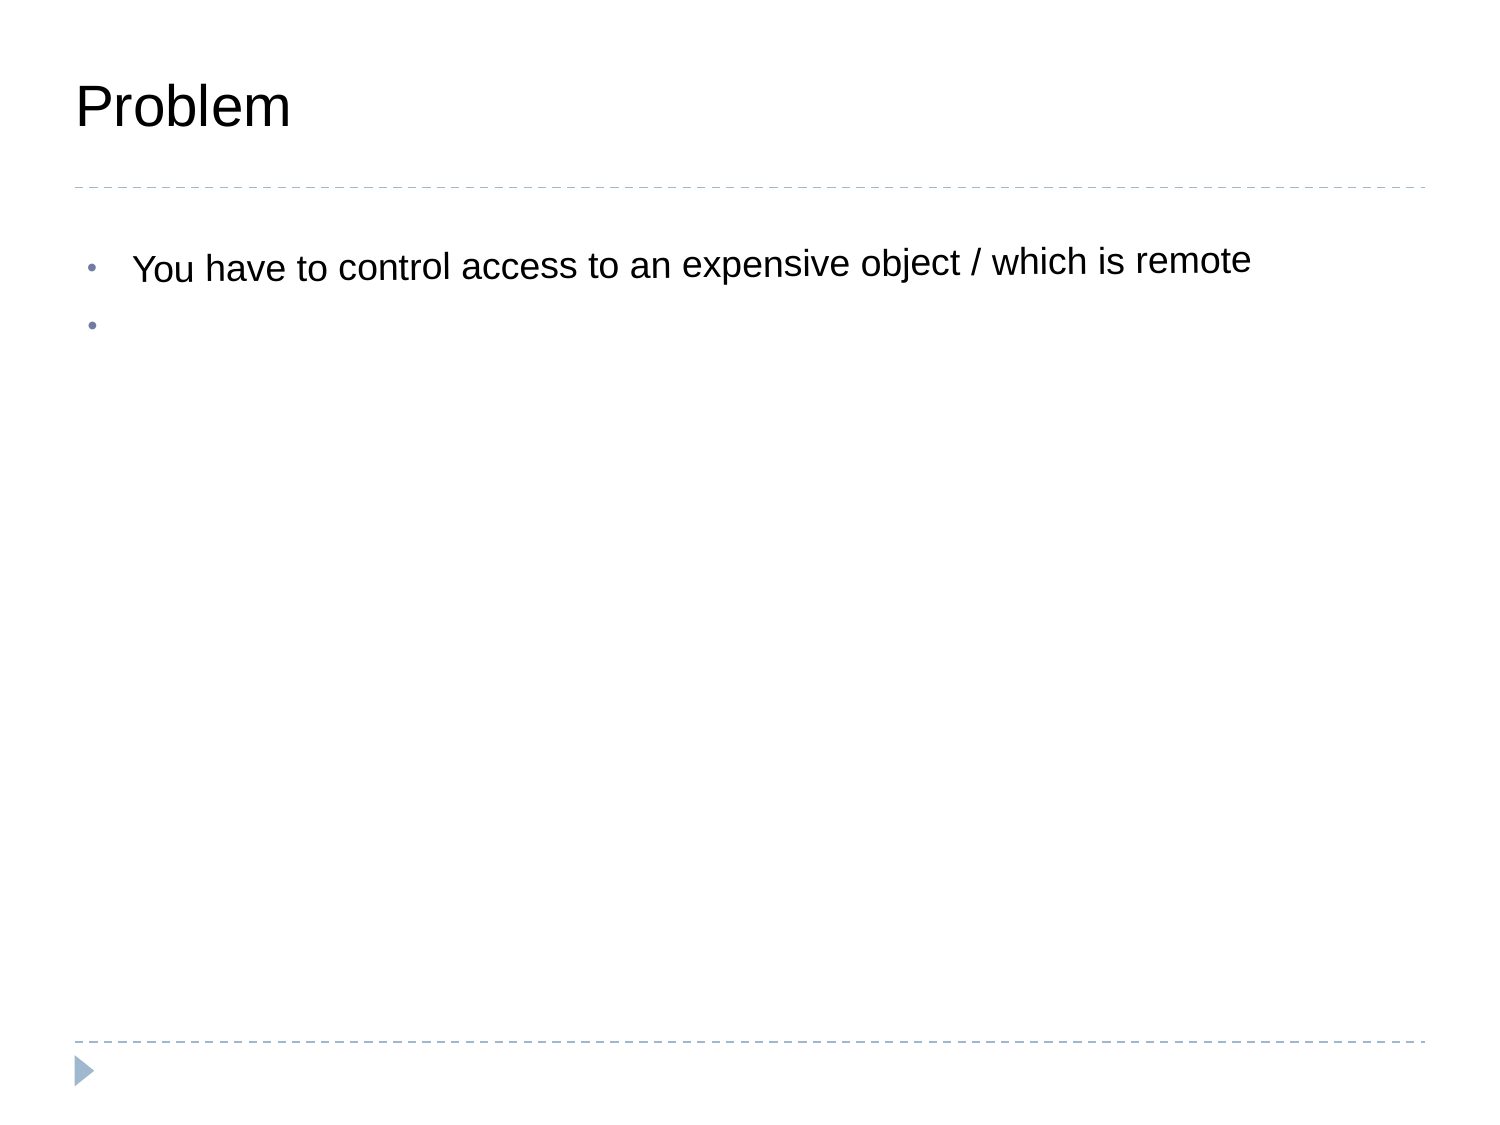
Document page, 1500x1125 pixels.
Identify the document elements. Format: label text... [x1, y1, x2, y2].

title Problem [75, 24, 1425, 188]
list You have to control access to an expensive object / which is remote [71, 225, 1430, 1014]
